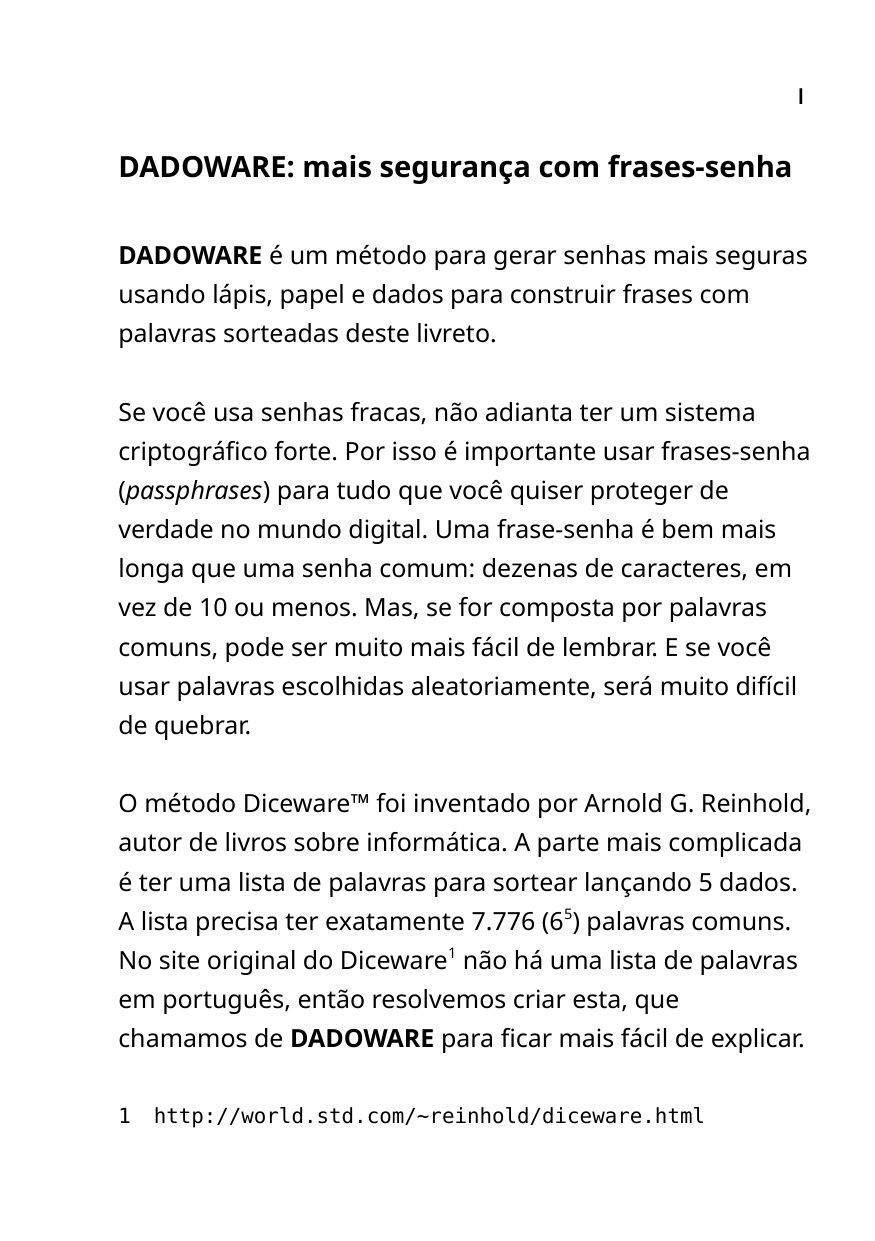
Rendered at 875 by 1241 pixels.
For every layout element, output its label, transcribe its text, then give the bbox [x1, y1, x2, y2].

text http://world.std.com/~reinhold/diceware.html [118, 1104, 815, 1129]
text DADOWARE é um método para gerar senhas mais seguras usando lápis, papel e dados para construir frases com palavras sorteadas deste livreto. [118, 237, 815, 350]
text DADOWARE: mais segurança com frases-senha [118, 146, 815, 186]
text Se você usa senhas fracas, não adianta ter um sistema criptográfico forte. Por isso é importante usar frases-senha (passphrases) para tudo que você quiser proteger de verdade no mundo digital. Uma frase-senha é bem mais longa que uma senha comum: dezenas de caracteres, em vez de 10 ou menos. Mas, se for composta por palavras comuns, pode ser muito mais fácil de lembrar. E se você usar palavras escolhidas aleatoriamente, será muito difícil de quebrar. [118, 394, 815, 742]
text I [685, 83, 803, 109]
text O método Diceware™ foi inventado por Arnold G. Reinhold, autor de livros sobre informática. A parte mais complicada é ter uma lista de palavras para sortear lançando 5 dados. A lista precisa ter exatamente 7.776 (65) palavras comuns. No site original do Diceware não há uma lista de palavras em português, então resolvemos criar esta, que chamamos de DADOWARE para ficar mais fácil de explicar. [118, 786, 815, 1055]
